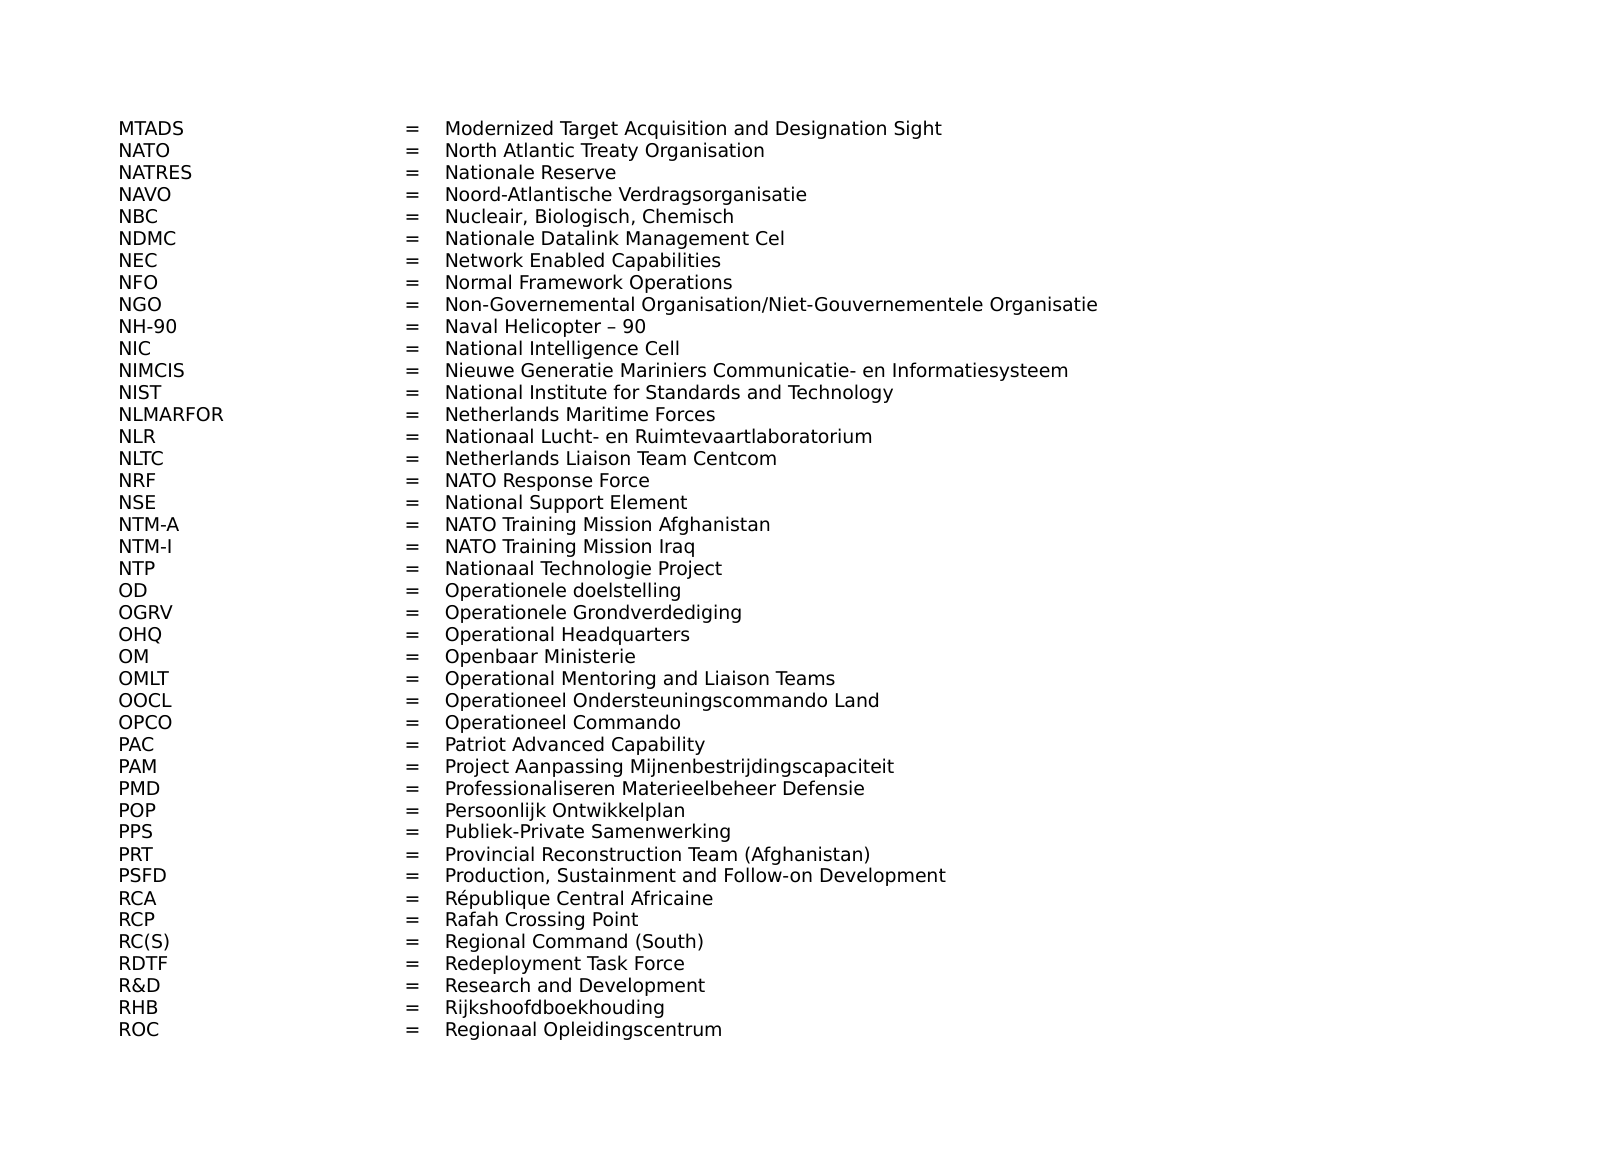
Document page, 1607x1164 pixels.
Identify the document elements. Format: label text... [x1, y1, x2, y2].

table_cell = [399, 931, 438, 953]
table_cell NATRES [118, 162, 398, 184]
table_cell PMD [118, 778, 398, 799]
table_cell = [399, 294, 438, 316]
table_cell NH-90 [118, 316, 398, 338]
table_cell RCA [118, 888, 398, 909]
table_cell Persoonlijk Ontwikkelplan [439, 800, 1488, 821]
table_cell = [399, 206, 438, 228]
table_cell NGO [118, 294, 398, 316]
table_cell = [399, 800, 438, 821]
table_cell = [399, 1019, 438, 1041]
table_cell NLR [118, 426, 398, 448]
table_cell République Central Africaine [439, 888, 1488, 909]
table_cell Publiek-Private Samenwerking [439, 821, 1488, 843]
table_cell OGRV [118, 602, 398, 624]
table_cell Project Aanpassing Mijnenbestrijdingscapaciteit [439, 756, 1488, 777]
table_cell = [399, 382, 438, 404]
table_cell = [399, 690, 438, 712]
table_cell = [399, 316, 438, 338]
table_cell RDTF [118, 953, 398, 975]
table_cell OPCO [118, 712, 398, 733]
table_cell OOCL [118, 690, 398, 712]
table_cell Rafah Crossing Point [439, 909, 1488, 931]
table_cell MTADS [118, 118, 398, 140]
table_cell National Institute for Standards and Technology [439, 382, 1488, 404]
table_cell Normal Framework Operations [439, 272, 1488, 294]
table_cell NATO Training Mission Iraq [439, 536, 1488, 558]
table_cell = [399, 470, 438, 492]
table_cell = [399, 360, 438, 382]
table_cell NTM-A [118, 514, 398, 536]
table_cell = [399, 272, 438, 294]
table_cell R&D [118, 975, 398, 997]
table_cell NTP [118, 558, 398, 580]
table_cell Operational Mentoring and Liaison Teams [439, 668, 1488, 689]
table_cell = [399, 909, 438, 931]
table_cell NATO Training Mission Afghanistan [439, 514, 1488, 536]
table_cell = [399, 778, 438, 799]
table_cell = [399, 338, 438, 360]
table_cell Modernized Target Acquisition and Designation Sight [439, 118, 1488, 140]
table_cell OMLT [118, 668, 398, 689]
table_cell OHQ [118, 624, 398, 646]
table_cell NLTC [118, 448, 398, 470]
table_cell Noord-Atlantische Verdragsorganisatie [439, 184, 1488, 206]
table_cell = [399, 975, 438, 997]
table_cell NSE [118, 492, 398, 514]
table_cell Nationaal Technologie Project [439, 558, 1488, 580]
table_cell NLMARFOR [118, 404, 398, 426]
table_cell Nationale Reserve [439, 162, 1488, 184]
table_cell RCP [118, 909, 398, 931]
table_cell = [399, 228, 438, 250]
table_cell Operationele doelstelling [439, 580, 1488, 602]
table_cell = [399, 712, 438, 733]
table_cell NFO [118, 272, 398, 294]
table_cell Operationeel Commando [439, 712, 1488, 733]
table_cell Regionaal Opleidingscentrum [439, 1019, 1488, 1041]
table_cell = [399, 558, 438, 580]
table_cell National Intelligence Cell [439, 338, 1488, 360]
table_cell NBC [118, 206, 398, 228]
table_cell NATO [118, 140, 398, 162]
table_cell Netherlands Maritime Forces [439, 404, 1488, 426]
table_cell = [399, 448, 438, 470]
table_cell = [399, 888, 438, 909]
table_cell North Atlantic Treaty Organisation [439, 140, 1488, 162]
table_cell Naval Helicopter – 90 [439, 316, 1488, 338]
table_cell Openbaar Ministerie [439, 646, 1488, 668]
table_cell = [399, 602, 438, 624]
table_cell Non-Governemental Organisation/Niet-Gouvernementele Organisatie [439, 294, 1488, 316]
table_cell NEC [118, 250, 398, 272]
table_cell Nationale Datalink Management Cel [439, 228, 1488, 250]
table_cell Production, Sustainment and Follow-on Development [439, 865, 1488, 887]
table_cell Nieuwe Generatie Mariniers Communicatie- en Informatiesysteem [439, 360, 1488, 382]
table_cell Research and Development [439, 975, 1488, 997]
table_cell OM [118, 646, 398, 668]
table_cell National Support Element [439, 492, 1488, 514]
table_cell NIMCIS [118, 360, 398, 382]
table_cell = [399, 734, 438, 756]
table_cell POP [118, 800, 398, 821]
table_cell PAC [118, 734, 398, 756]
table_cell OD [118, 580, 398, 602]
table_cell RC(S) [118, 931, 398, 953]
table_cell PRT [118, 844, 398, 865]
table_cell Patriot Advanced Capability [439, 734, 1488, 756]
table_cell = [399, 953, 438, 975]
table_cell = [399, 250, 438, 272]
table_cell = [399, 844, 438, 865]
table_cell = [399, 140, 438, 162]
table_cell ROC [118, 1019, 398, 1041]
table_cell = [399, 865, 438, 887]
table_cell = [399, 756, 438, 777]
table_cell NATO Response Force [439, 470, 1488, 492]
table_cell = [399, 162, 438, 184]
table_cell = [399, 404, 438, 426]
table_cell NTM-I [118, 536, 398, 558]
table_cell Operationele Grondverdediging [439, 602, 1488, 624]
table_cell NIC [118, 338, 398, 360]
table_cell Operationeel Ondersteuningscommando Land [439, 690, 1488, 712]
table_cell = [399, 624, 438, 646]
table_cell NDMC [118, 228, 398, 250]
table_cell = [399, 668, 438, 689]
table_cell = [399, 580, 438, 602]
table_cell RHB [118, 997, 398, 1019]
table_cell = [399, 646, 438, 668]
table_cell NAVO [118, 184, 398, 206]
table_cell Provincial Reconstruction Team (Afghanistan) [439, 844, 1488, 865]
table_cell Nucleair, Biologisch, Chemisch [439, 206, 1488, 228]
table_cell = [399, 536, 438, 558]
table_cell PPS [118, 821, 398, 843]
table_cell PAM [118, 756, 398, 777]
table_cell = [399, 821, 438, 843]
table_cell = [399, 118, 438, 140]
table_cell Regional Command (South) [439, 931, 1488, 953]
table_cell Operational Headquarters [439, 624, 1488, 646]
table_cell = [399, 492, 438, 514]
table_cell Netherlands Liaison Team Centcom [439, 448, 1488, 470]
table_cell NIST [118, 382, 398, 404]
table_cell Nationaal Lucht- en Ruimtevaartlaboratorium [439, 426, 1488, 448]
table_cell Redeployment Task Force [439, 953, 1488, 975]
table_cell Rijkshoofdboekhouding [439, 997, 1488, 1019]
table_cell Network Enabled Capabilities [439, 250, 1488, 272]
table_cell = [399, 184, 438, 206]
table_cell PSFD [118, 865, 398, 887]
table_cell NRF [118, 470, 398, 492]
table_cell = [399, 426, 438, 448]
table_cell Professionaliseren Materieelbeheer Defensie [439, 778, 1488, 799]
table_cell = [399, 997, 438, 1019]
table_cell = [399, 514, 438, 536]
